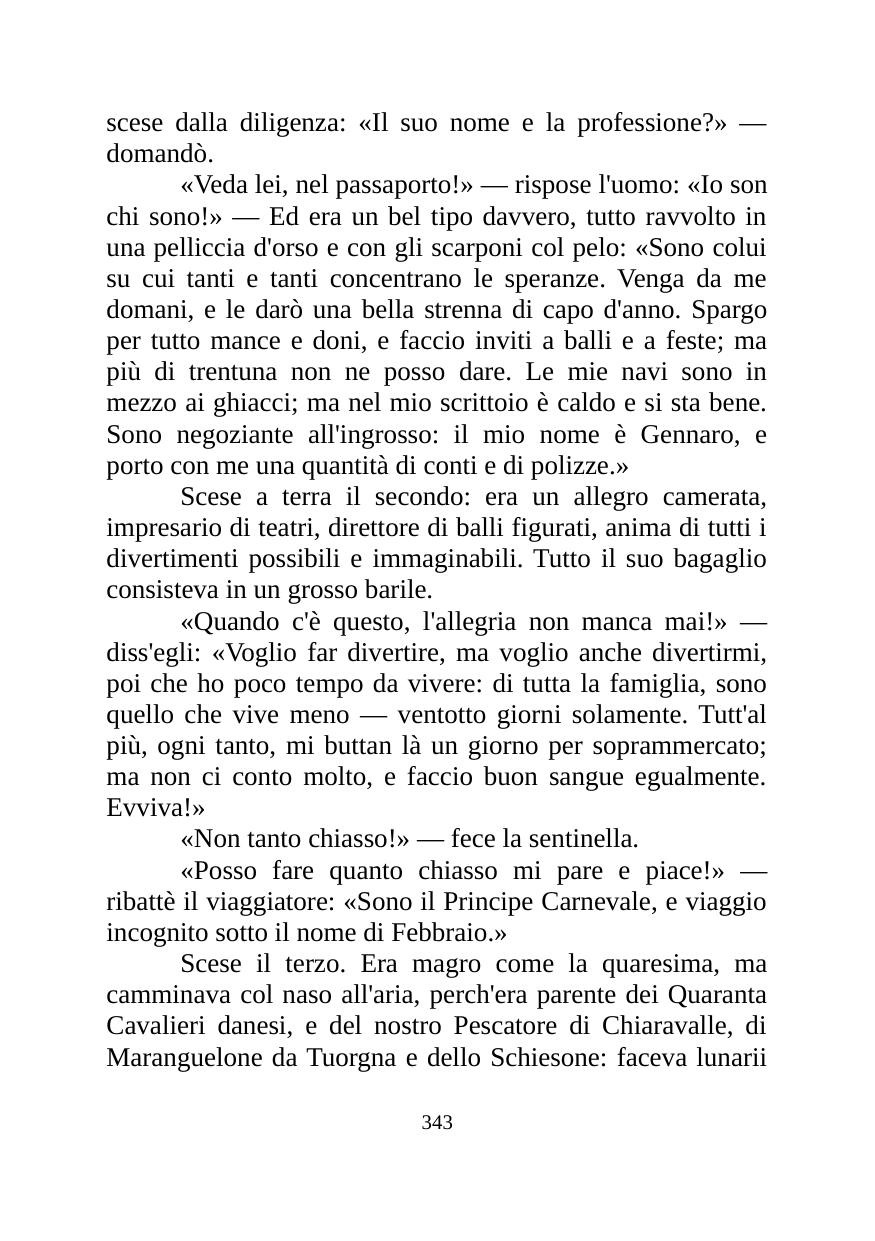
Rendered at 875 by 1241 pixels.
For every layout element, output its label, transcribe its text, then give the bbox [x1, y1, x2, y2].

text «Non tanto chiasso!» — fece la sentinella. [106, 823, 768, 854]
text Scese a terra il secondo: era un allegro camerata, impresario di teatri, direttore di balli figurati, anima di tutti i divertimenti possibili e immaginabili. Tutto il suo bagaglio consisteva in un grosso barile. [106, 480, 768, 604]
text «Quando c'è questo, l'allegria non manca mai!» — diss'egli: «Voglio far divertire, ma voglio anche divertirmi, poi che ho poco tempo da vivere: di tutta la famiglia, sono quello che vive meno — ventotto giorni solamente. Tutt'al più, ogni tanto, mi buttan là un giorno per soprammercato; ma non ci conto molto, e faccio buon sangue egualmente. Evviva!» [106, 604, 768, 823]
text Scese il terzo. Era magro come la quaresima, ma camminava col naso all'aria, perch'era parente dei Quaranta Cavalieri danesi, e del nostro Pescatore di Chiaravalle, di Maranguelone da Tuorgna e dello Schiesone: faceva lunarii [106, 947, 768, 1072]
text «Veda lei, nel passaporto!» — rispose l'uomo: «Io son chi sono!» — Ed era un bel tipo davvero, tutto ravvolto in una pelliccia d'orso e con gli scarponi col pelo: «Sono colui su cui tanti e tanti concentrano le speranze. Venga da me domani, e le darò una bella strenna di capo d'anno. Spargo per tutto mance e doni, e faccio inviti a balli e a feste; ma più di trentuna non ne posso dare. Le mie navi sono in mezzo ai ghiacci; ma nel mio scrittoio è caldo e si sta bene. Sono negoziante all'ingrosso: il mio nome è Gennaro, e porto con me una quantità di conti e di polizze.» [106, 168, 768, 480]
text «Posso fare quanto chiasso mi pare e piace!» — ribattè il viaggiatore: «Sono il Principe Carnevale, e viaggio incognito sotto il nome di Febbraio.» [106, 854, 768, 947]
text scese dalla diligenza: «Il suo nome e la professione?» — domandò. [106, 106, 768, 168]
